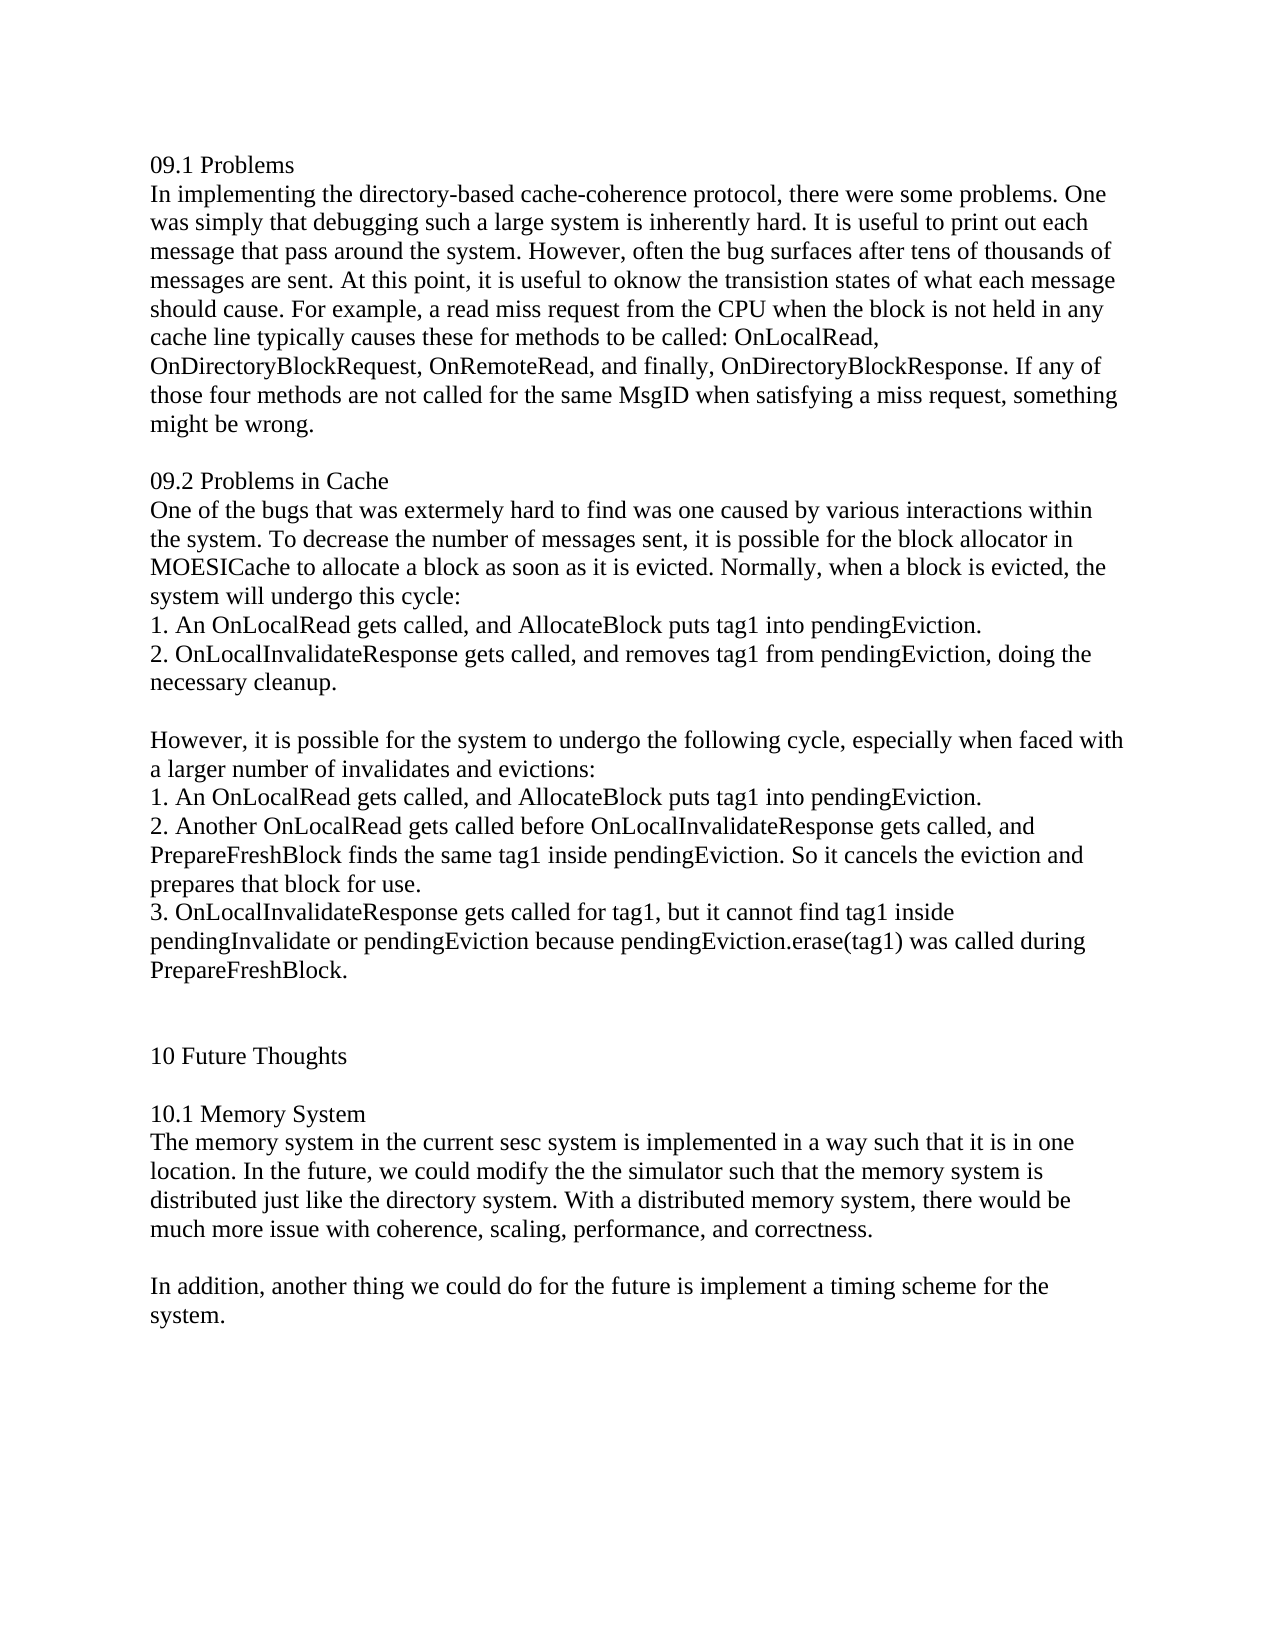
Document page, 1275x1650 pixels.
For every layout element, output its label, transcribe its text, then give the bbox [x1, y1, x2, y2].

text 1. An OnLocalRead gets called, and AllocateBlock puts tag1 into pendingEviction. [150, 782, 1125, 811]
text One of the bugs that was extermely hard to find was one caused by various interactions within the system. To decrease the number of messages sent, it is possible for the block allocator in MOESICache to allocate a block as soon as it is evicted. Normally, when a block is evicted, the system will undergo this cycle: [150, 495, 1125, 610]
text 10 Future Thoughts [150, 1041, 1125, 1070]
text 2. Another OnLocalRead gets called before OnLocalInvalidateResponse gets called, and PrepareFreshBlock finds the same tag1 inside pendingEviction. So it cancels the eviction and prepares that block for use. [150, 811, 1125, 897]
text 09.2 Problems in Cache [150, 466, 1125, 495]
text 10.1 Memory System [150, 1099, 1125, 1127]
text In implementing the directory-based cache-coherence protocol, there were some problems. One was simply that debugging such a large system is inherently hard. It is useful to print out each message that pass around the system. However, often the bug surfaces after tens of thousands of messages are sent. At this point, it is useful to oknow the transistion states of what each message should cause. For example, a read miss request from the CPU when the block is not held in any cache line typically causes these for methods to be called: OnLocalRead, OnDirectoryBlockRequest, OnRemoteRead, and finally, OnDirectoryBlockResponse. If any of those four methods are not called for the same MsgID when satisfying a miss request, something might be wrong. [150, 179, 1125, 437]
text In addition, another thing we could do for the future is implement a timing scheme for the system. [150, 1271, 1125, 1329]
text The memory system in the current sesc system is implemented in a way such that it is in one location. In the future, we could modify the the simulator such that the memory system is distributed just like the directory system. With a distributed memory system, there would be much more issue with coherence, scaling, performance, and correctness. [150, 1127, 1125, 1242]
text However, it is possible for the system to undergo the following cycle, especially when faced with a larger number of invalidates and evictions: [150, 725, 1125, 782]
text 3. OnLocalInvalidateResponse gets called for tag1, but it cannot find tag1 inside pendingInvalidate or pendingEviction because pendingEviction.erase(tag1) was called during PrepareFreshBlock. [150, 897, 1125, 984]
text 09.1 Problems [150, 150, 1125, 179]
text 1. An OnLocalRead gets called, and AllocateBlock puts tag1 into pendingEviction. [150, 610, 1125, 639]
text 2. OnLocalInvalidateResponse gets called, and removes tag1 from pendingEviction, doing the necessary cleanup. [150, 639, 1125, 696]
